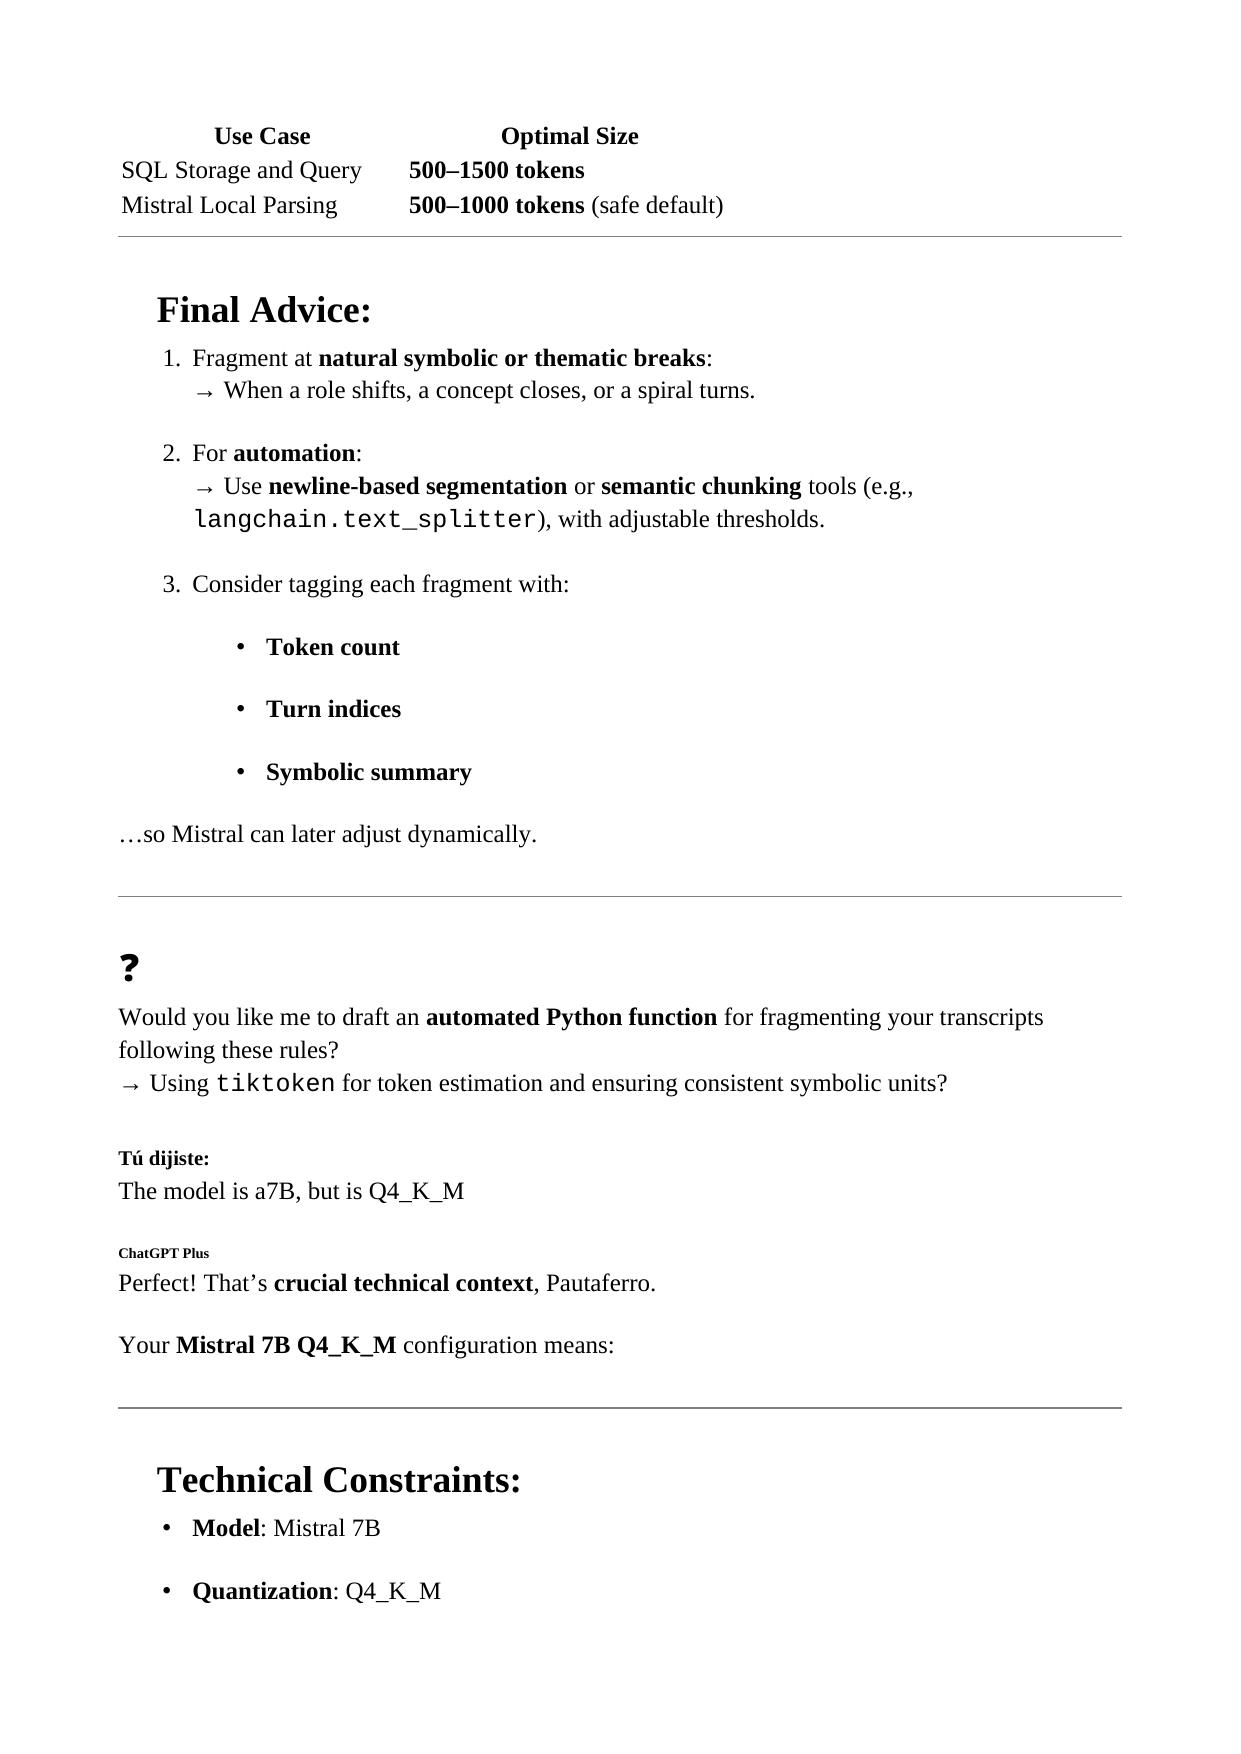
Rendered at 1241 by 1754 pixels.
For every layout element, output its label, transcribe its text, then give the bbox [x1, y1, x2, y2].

list Consider tagging each fragment with: [162, 569, 1122, 598]
list Model: Mistral 7B [162, 1513, 1122, 1542]
list For automation: → Use newline-based segmentation or semantic chunking tools (e.g., langchain.text_splitter), with adjustable thresholds. [162, 438, 1122, 535]
list Fragment at natural symbolic or thematic breaks: → When a role shifts, a concept closes, or a spiral turns. [162, 343, 1122, 404]
table_cell 500–1500 tokens [406, 153, 733, 187]
list Symbolic summary [236, 757, 1122, 785]
text Would you like me to draft an automated Python function for fragmenting your transcripts following these rules? → Using tiktoken for token estimation and ensuring consistent symbolic units? [118, 1002, 1122, 1099]
table_cell Mistral Local Parsing [118, 187, 406, 222]
list Quantization: Q4_K_M [162, 1576, 1122, 1605]
table_cell 500–1000 tokens (safe default) [406, 187, 733, 222]
subtitle ChatGPT Plus [118, 1245, 1122, 1262]
subtitle Tú dijiste: [118, 1146, 1122, 1170]
text Your Mistral 7B Q4_K_M configuration means: [118, 1330, 1122, 1359]
list Token count [236, 632, 1122, 660]
subtitle ❓ [118, 947, 1122, 990]
text The model is a7B, but is Q4_K_M [118, 1176, 1122, 1205]
subtitle ✅ Final Advice: [118, 287, 1122, 330]
table_header Optimal Size [406, 118, 733, 153]
subtitle ✅ Technical Constraints: [118, 1458, 1122, 1501]
text Perfect! That’s crucial technical context, Pautaferro. [118, 1268, 1122, 1297]
text …so Mistral can later adjust dynamically. [118, 819, 1122, 848]
table_header Use Case [118, 118, 406, 153]
list Turn indices [236, 694, 1122, 723]
table_cell SQL Storage and Query [118, 153, 406, 187]
